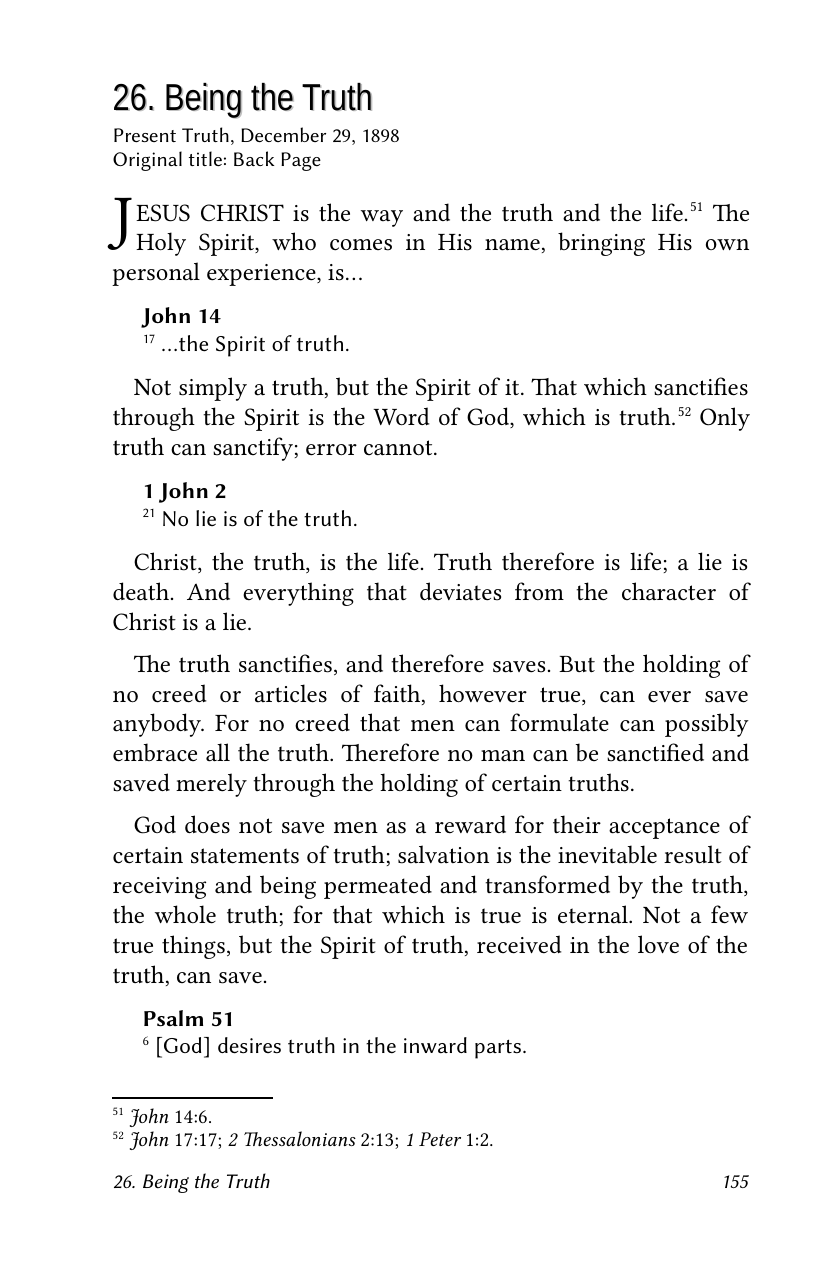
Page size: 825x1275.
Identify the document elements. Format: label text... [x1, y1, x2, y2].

text 21 No lie is of the truth. [142, 506, 720, 532]
text Present Truth, December 29, 1898 [112, 124, 750, 148]
text Psalm 51 [142, 1006, 750, 1032]
text Original title: Back Page [112, 148, 750, 172]
text John 14 [142, 303, 750, 329]
text God does not save men as a reward for their acceptance of certain statements of truth; salvation is the inevitable result of receiving and being permeated and transformed by the truth, the whole truth; for that which is true is eternal. Not a few true things, but the Spirit of truth, received in the love of the truth, can save. [112, 811, 750, 989]
text John 17:17; 2 Thessalonians 2:13; 1 Peter 1:2. [112, 1128, 750, 1152]
text JESUS CHRIST is the way and the truth and the life. The Holy Spirit, who comes in His name, bringing His own personal experience, is… [112, 198, 750, 287]
text John 14:6. [112, 1104, 750, 1128]
text The truth sanctifies, and therefore saves. But the holding of no creed or articles of faith, however true, can ever save anybody. For no creed that men can formulate can possibly embrace all the truth. Therefore no man can be sanctified and saved merely through the holding of certain truths. [112, 650, 750, 798]
text 17 ...the Spirit of truth. [142, 331, 720, 357]
text 6 [God] desires truth in the inward parts. [142, 1033, 720, 1059]
text Not simply a truth, but the Spirit of it. That which sanctifies through the Spirit is the Word of God, which is truth. Only truth can sanctify; error cannot. [112, 373, 750, 462]
text 1 John 2 [142, 478, 750, 504]
title Being the Truth [112, 75, 750, 118]
text Christ, the truth, is the life. Truth therefore is life; a lie is death. And everything that deviates from the character of Christ is a lie. [112, 548, 750, 636]
